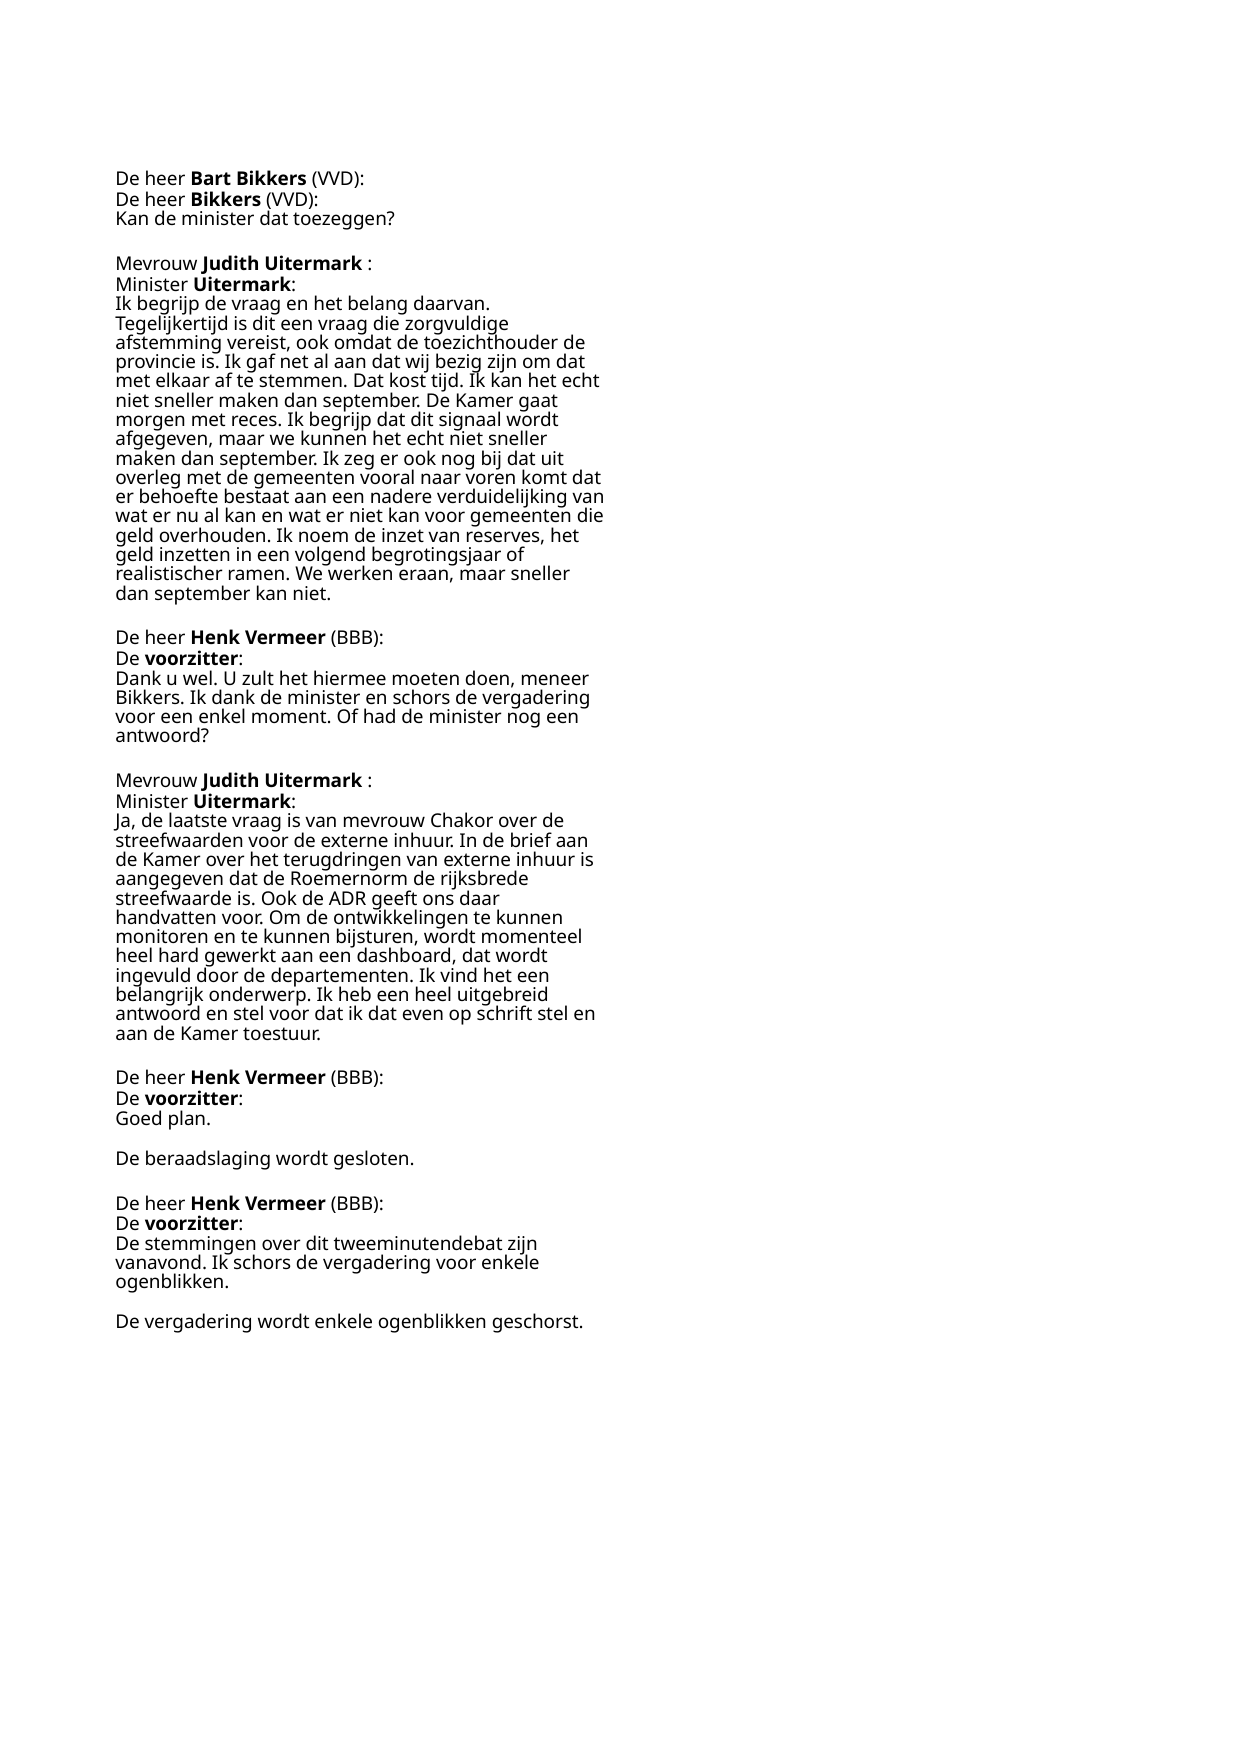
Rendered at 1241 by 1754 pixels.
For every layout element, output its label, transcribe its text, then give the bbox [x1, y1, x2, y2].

text Mevrouw Judith Uitermark : [115, 250, 605, 276]
text Goed plan. [115, 1109, 605, 1129]
text Kan de minister dat toezeggen? [115, 210, 605, 229]
text De heer Bart Bikkers (VVD): [115, 165, 605, 191]
text Dank u wel. U zult het hiermee moeten doen, meneer Bikkers. Ik dank de minister en schors de vergadering voor een enkel moment. Of had de minister nog een antwoord? [115, 669, 605, 747]
text Minister Uitermark: [115, 793, 605, 812]
text Mevrouw Judith Uitermark : [115, 767, 605, 793]
text De beraadslaging wordt gesloten. [115, 1149, 605, 1169]
text De heer Henk Vermeer (BBB): [115, 624, 605, 650]
text De vergadering wordt enkele ogenblikken geschorst. [115, 1313, 605, 1333]
text De voorzitter: [115, 1090, 605, 1109]
text De heer Henk Vermeer (BBB): [115, 1064, 605, 1090]
text De stemmingen over dit tweeminutendebat zijn vanavond. Ik schors de vergadering voor enkele ogenblikken. [115, 1235, 605, 1292]
text De heer Bikkers (VVD): [115, 191, 605, 210]
text De heer Henk Vermeer (BBB): [115, 1190, 605, 1215]
text Ja, de laatste vraag is van mevrouw Chakor over de streefwaarden voor de externe inhuur. In de brief aan de Kamer over het terugdringen van externe inhuur is aangegeven dat de Roemernorm de rijksbrede streefwaarde is. Ook de ADR geeft ons daar handvatten voor. Om de ontwikkelingen te kunnen monitoren en te kunnen bijsturen, wordt momenteel heel hard gewerkt aan een dashboard, dat wordt ingevuld door de departementen. Ik vind het een belangrijk onderwerp. Ik heb een heel uitgebreid antwoord en stel voor dat ik dat even op schrift stel en aan de Kamer toestuur. [115, 812, 605, 1044]
text Minister Uitermark: [115, 276, 605, 295]
text De voorzitter: [115, 650, 605, 669]
text Ik begrijp de vraag en het belang daarvan. Tegelijkertijd is dit een vraag die zorgvuldige afstemming vereist, ook omdat de toezichthouder de provincie is. Ik gaf net al aan dat wij bezig zijn om dat met elkaar af te stemmen. Dat kost tijd. Ik kan het echt niet sneller maken dan september. De Kamer gaat morgen met reces. Ik begrijp dat dit signaal wordt afgegeven, maar we kunnen het echt niet sneller maken dan september. Ik zeg er ook nog bij dat uit overleg met de gemeenten vooral naar voren komt dat er behoefte bestaat aan een nadere verduidelijking van wat er nu al kan en wat er niet kan voor gemeenten die geld overhouden. Ik noem de inzet van reserves, het geld inzetten in een volgend begrotingsjaar of realistischer ramen. We werken eraan, maar sneller dan september kan niet. [115, 295, 605, 604]
text De voorzitter: [115, 1215, 605, 1235]
